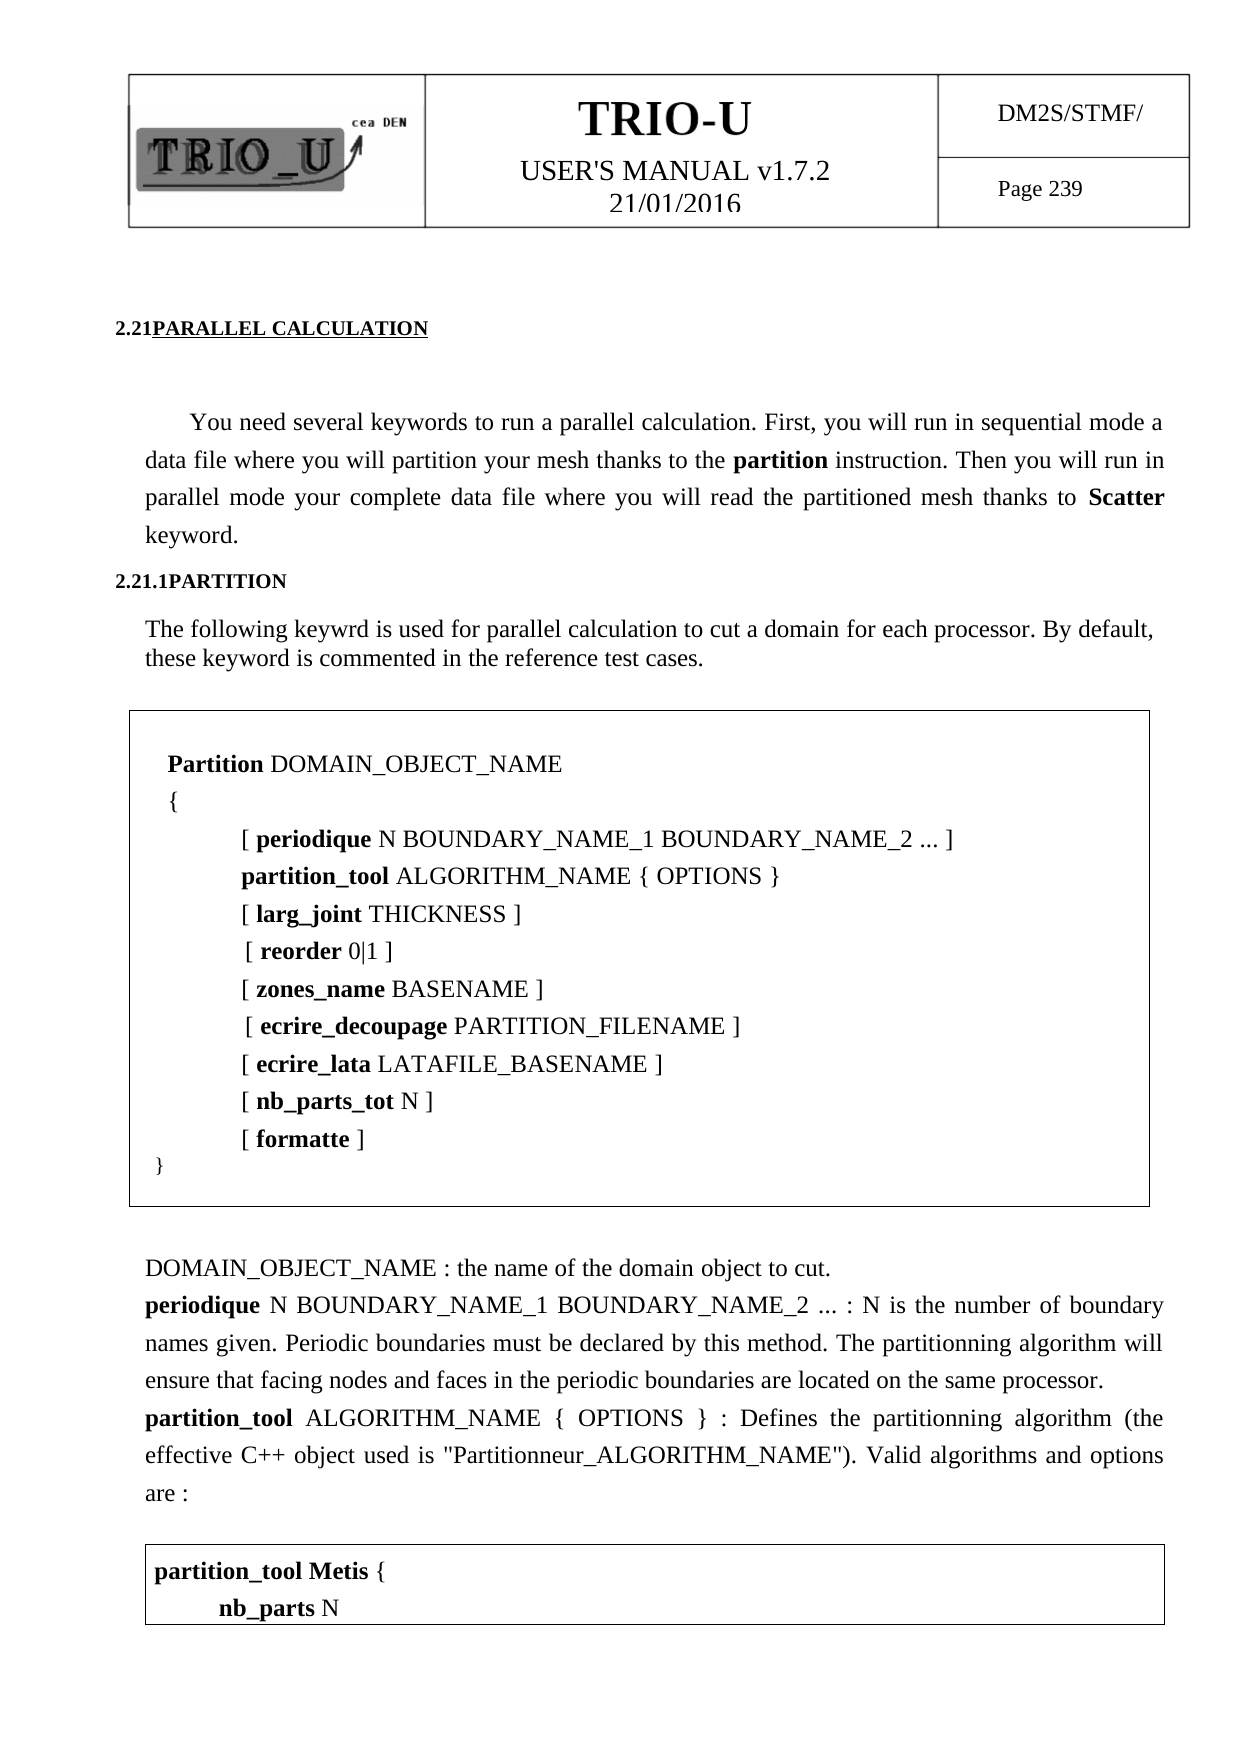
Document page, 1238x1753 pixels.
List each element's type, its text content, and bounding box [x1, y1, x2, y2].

text periodique N BOUNDARY_NAME_1 BOUNDARY_NAME_2 ... : N is the number of boundary names given. Periodic boundaries must be declared by this method. The partitionning algorithm will ensure that facing nodes and faces in the periodic boundaries are located on the same processor. [145, 1282, 1165, 1394]
subtitle PARALLEL CALCULATION [115, 316, 1164, 340]
table_header Partition DOMAIN_OBJECT_NAME { [ periodique N BOUNDARY_NAME_1 BOUNDARY_NAME_2 ... ] partition_tool ALGORITHM_NAME { OPTIONS } [ larg_joint THICKNESS ] [ reorder 0|1 ] [ zones_name BASENAME ] [ ecrire_decoupage PARTITION_FILENAME ] [ ecrire_lata LATAFILE_BASENAME ] [ nb_parts_tot N ] [ formatte ] } [130, 711, 1149, 1206]
text The following keywrd is used for parallel calculation to cut a domain for each processor. By default, these keyword is commented in the reference test cases. [145, 614, 1196, 672]
text partition_tool ALGORITHM_NAME { OPTIONS } : Defines the partitionning algorithm (the effective C++ object used is "Partitionneur_ALGORITHM_NAME"). Valid algorithms and options are : [145, 1394, 1165, 1507]
subtitle PARTITION [115, 569, 1164, 593]
text You need several keywords to run a parallel calculation. First, you will run in sequential mode a data file where you will partition your mesh thanks to the partition instruction. Then you will run in parallel mode your complete data file where you will read the partitioned mesh thanks to Scatter keyword. [145, 398, 1165, 548]
text partition_tool Metis { [146, 1545, 1164, 1582]
text DOMAIN_OBJECT_NAME : the name of the domain object to cut. [145, 1244, 1165, 1282]
text nb_parts N [146, 1582, 1164, 1624]
